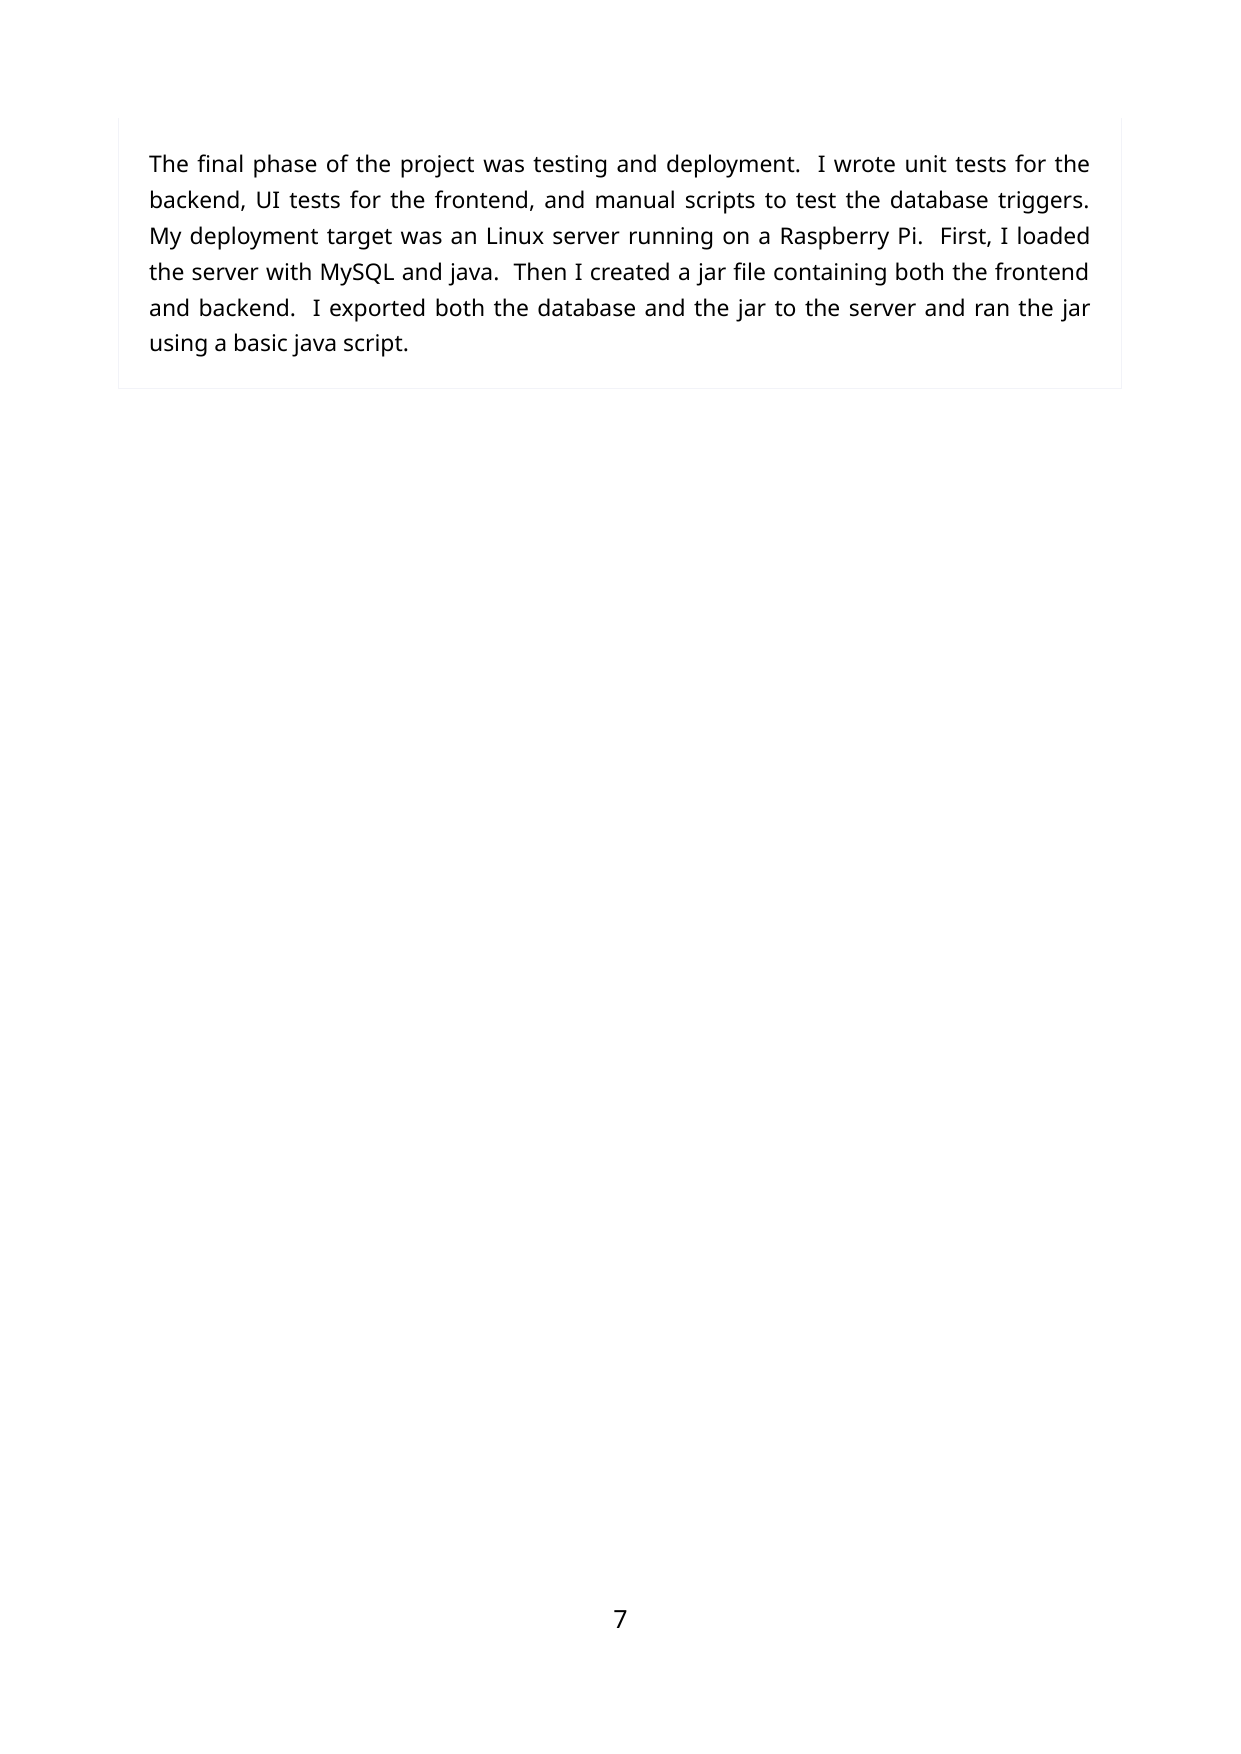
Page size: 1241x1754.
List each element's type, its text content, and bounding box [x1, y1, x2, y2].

text The final phase of the project was testing and deployment. I wrote unit tests for the backend, UI tests for the frontend, and manual scripts to test the database triggers. My deployment target was an Linux server running on a Raspberry Pi. First, I loaded the server with MySQL and java. Then I created a jar file containing both the frontend and backend. I exported both the database and the jar to the server and ran the jar using a basic java script. [119, 118, 1121, 388]
